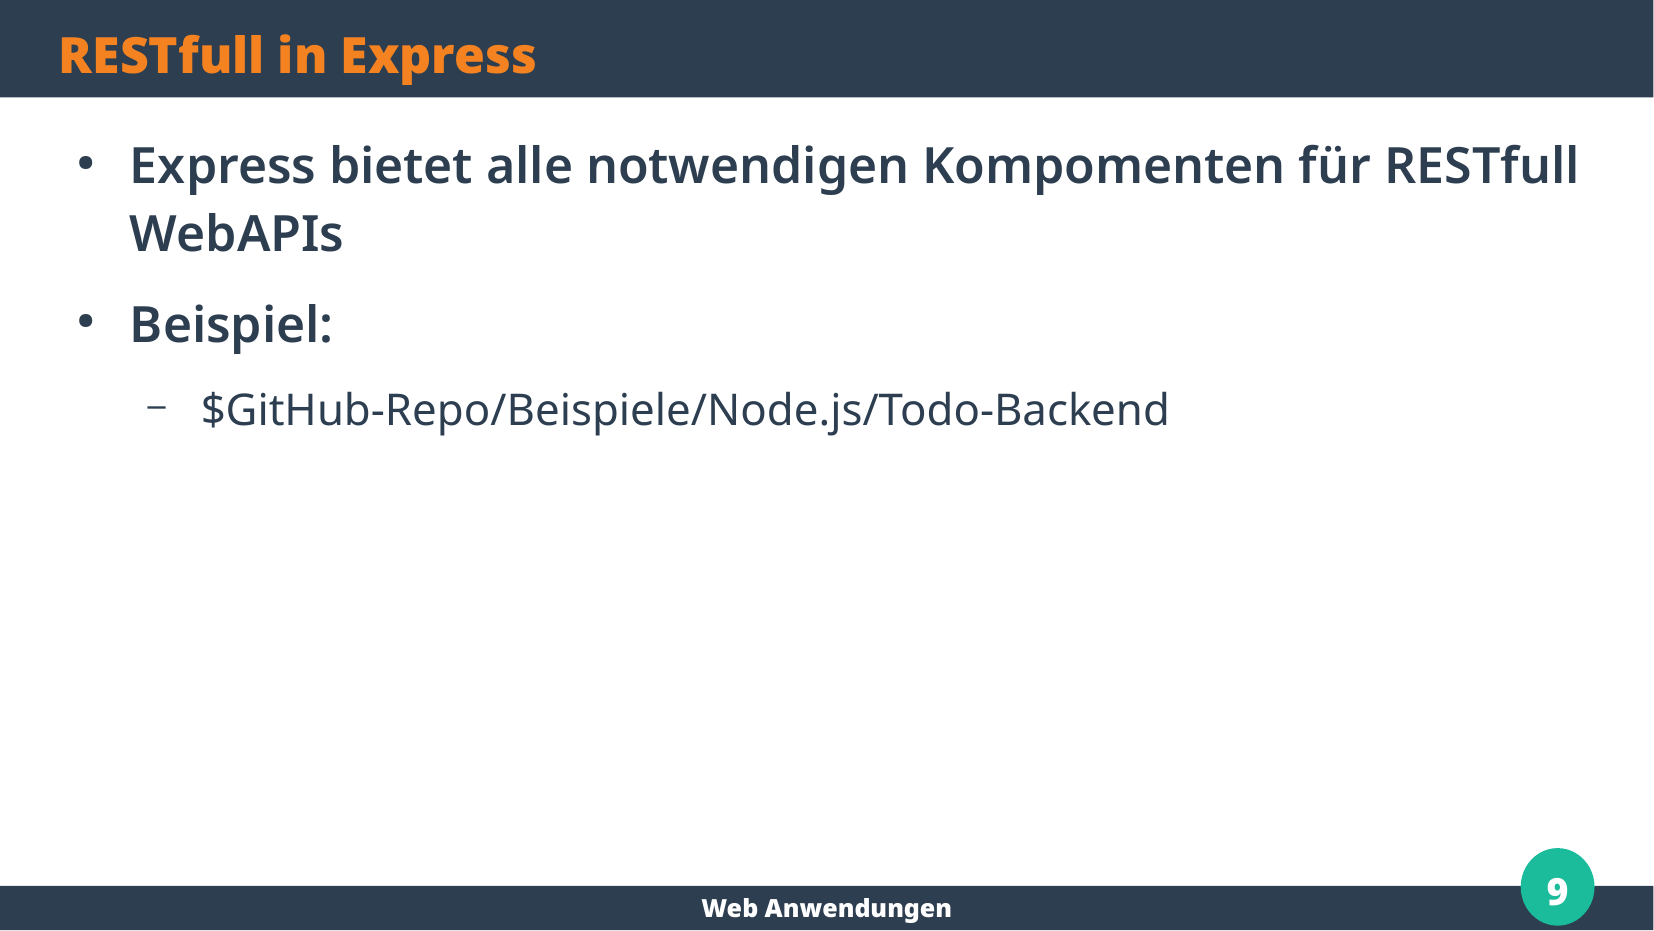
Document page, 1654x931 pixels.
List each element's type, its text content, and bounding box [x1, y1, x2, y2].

title RESTfull in Express [59, 8, 1595, 89]
list Express bietet alle notwendigen Kompomenten für RESTfull WebAPIs Beispiel: $GitHub-Repo/Beispiele/Node.js/Todo-Backend [59, 129, 1595, 864]
